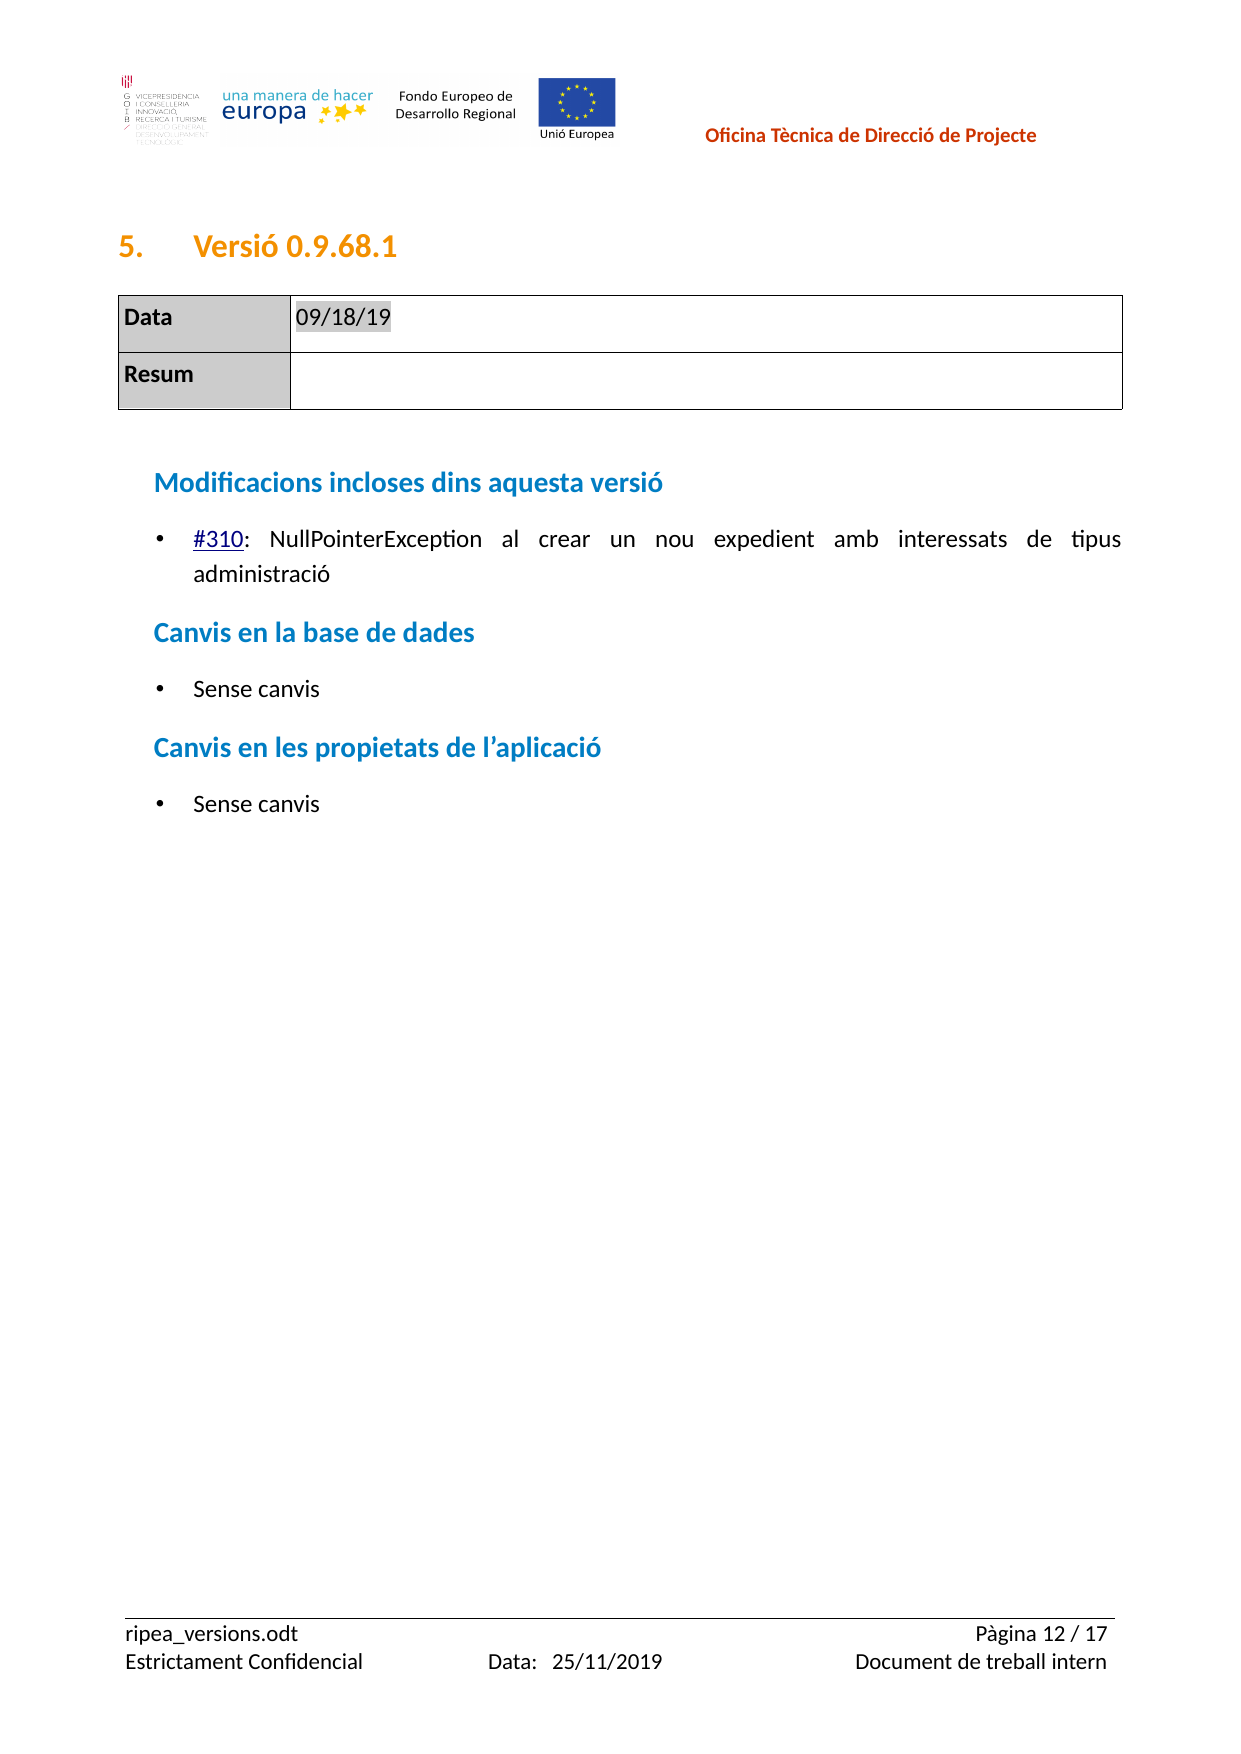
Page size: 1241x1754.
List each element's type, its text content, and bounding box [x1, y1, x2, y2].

list Sense canvis [156, 673, 1122, 704]
table_header Data [119, 296, 290, 352]
subtitle Canvis en les propietats de l’aplicació [153, 729, 1122, 765]
list #310: NullPointerException al crear un nou expedient amb interessats de tipus administració [156, 523, 1122, 589]
table_cell [291, 353, 1122, 408]
table_header 18/09/19 [291, 296, 1122, 352]
list Sense canvis [156, 788, 1122, 819]
subtitle Canvis en la base de dades [153, 614, 1122, 650]
subtitle Versió 0.9.68.1 [118, 225, 1122, 266]
subtitle Modificacions incloses dins aquesta versió [153, 464, 1122, 500]
picture [118, 73, 213, 147]
picture [219, 73, 621, 147]
table_cell Resum [119, 353, 290, 408]
